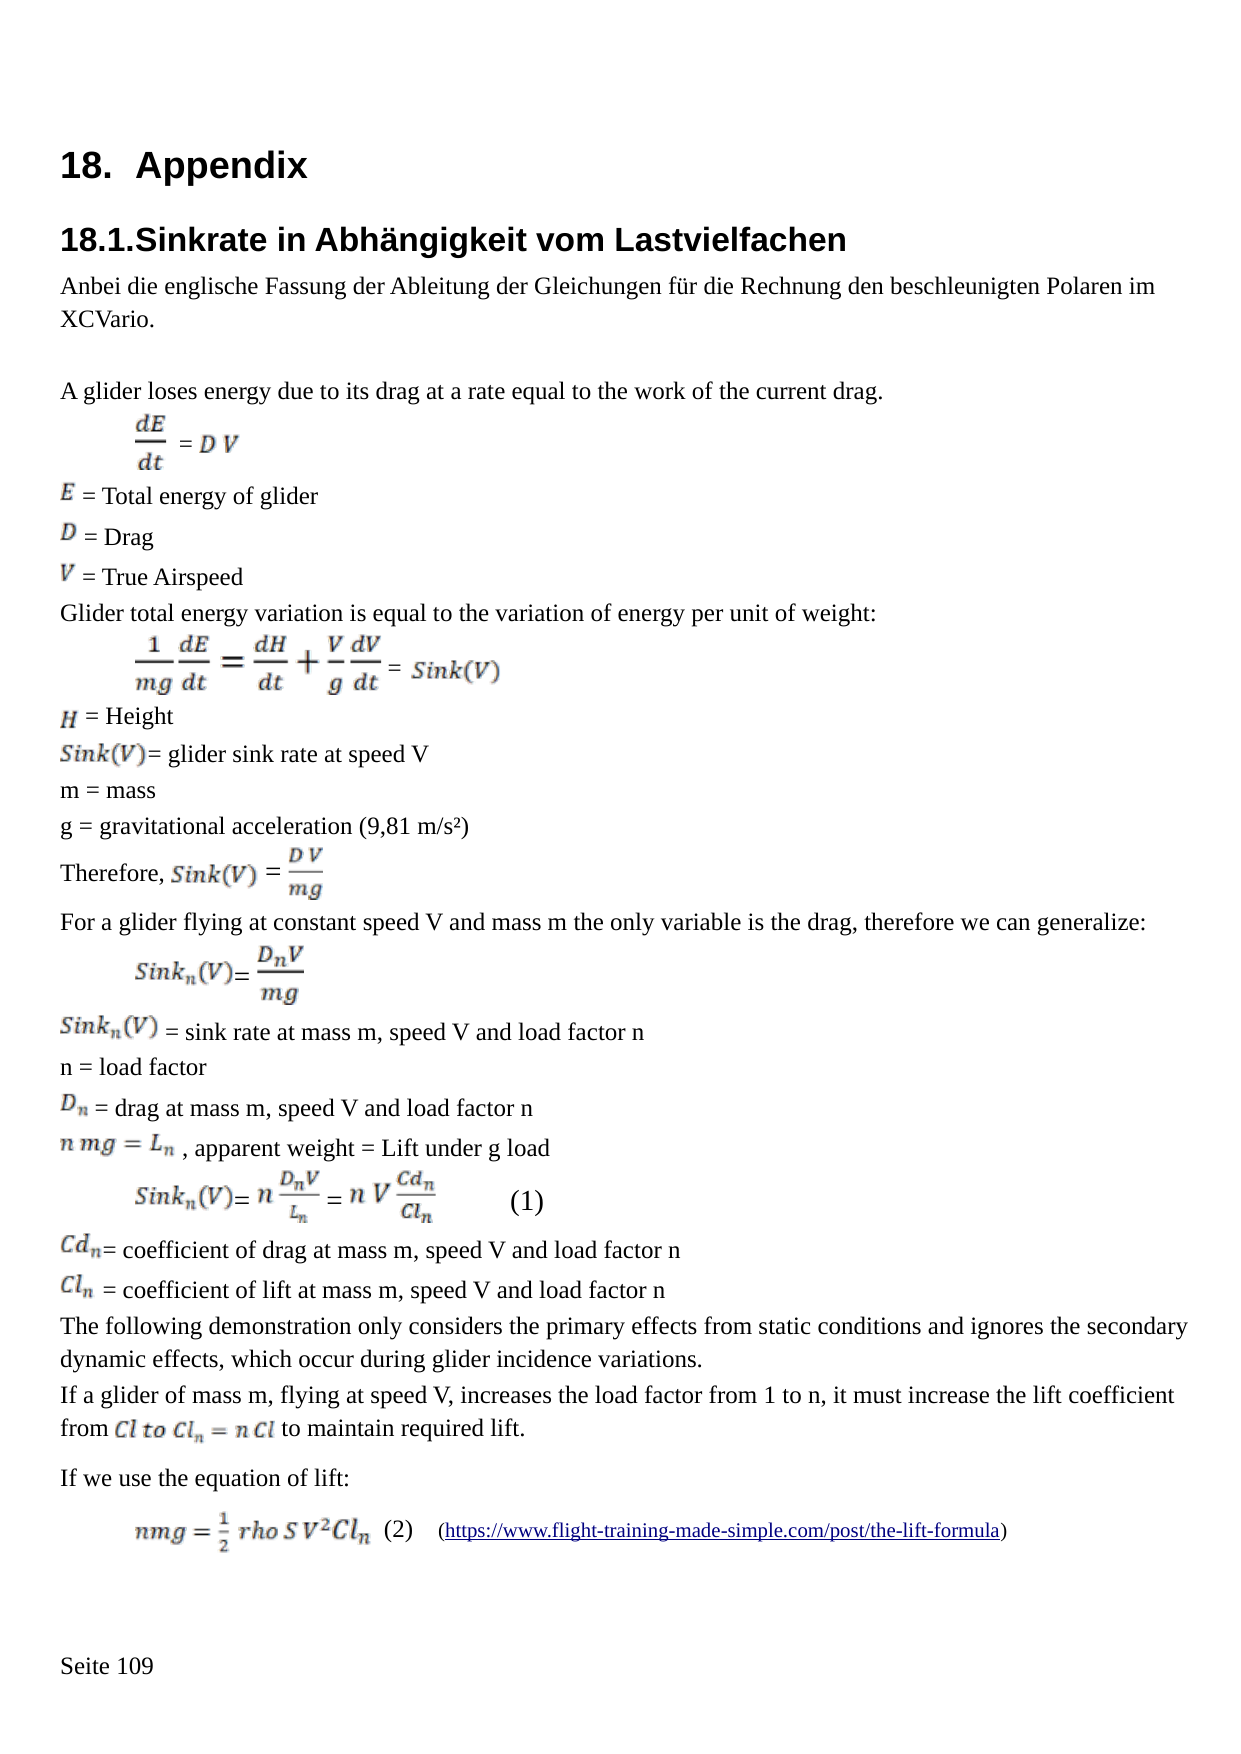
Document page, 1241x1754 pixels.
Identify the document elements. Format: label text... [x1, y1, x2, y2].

picture [288, 846, 323, 900]
text A glider loses energy due to its drag at a rate equal to the work of the current drag. [60, 376, 1207, 404]
text Glider total energy variation is equal to the variation of energy per unit of weight: [60, 598, 1207, 627]
text (2) (https://www.flight-training-made-simple.com/post/the-lift-formula) [372, 1510, 1207, 1553]
picture [257, 943, 304, 1005]
picture [60, 1230, 103, 1259]
text The following demonstration only considers the primary effects from static conditions and ignores the secondary dynamic effects, which occur during glider incidence variations. [60, 1311, 1207, 1373]
text If a glider of mass m, flying at speed V, increases the load factor from 1 to n, it must increase the lift coefficient from to maintain required lift. [60, 1380, 1207, 1444]
picture [60, 557, 76, 586]
text = drag at mass m, speed V and load factor n [60, 1088, 1207, 1122]
picture [60, 476, 76, 505]
text [60, 633, 135, 694]
text [60, 411, 135, 469]
text = [167, 411, 1207, 469]
picture [135, 957, 234, 986]
text = Total energy of glider [60, 476, 1207, 510]
text Anbei die englische Fassung der Ableitung der Gleichungen für die Rechnung den beschleunigten Polaren im XCVario. [60, 271, 1207, 333]
text = [60, 1169, 257, 1222]
picture [199, 429, 240, 458]
picture [407, 656, 501, 685]
text Therefore, = [60, 847, 288, 900]
text = Height [60, 701, 1207, 732]
text = sink rate at mass m, speed V and load factor n [60, 1012, 1207, 1045]
text [60, 1510, 135, 1553]
text = [60, 943, 257, 1004]
picture [60, 1088, 89, 1117]
text [323, 847, 1207, 900]
picture [115, 1415, 275, 1444]
picture [349, 1169, 436, 1223]
picture [60, 704, 79, 733]
picture [135, 411, 167, 470]
text = coefficient of drag at mass m, speed V and load factor n [60, 1230, 1207, 1263]
text = [320, 1169, 349, 1222]
picture [60, 1011, 159, 1040]
text [304, 943, 1207, 1004]
picture [60, 1128, 176, 1157]
subtitle Sinkrate in Abhängigkeit vom Lastvielfachen [60, 220, 1207, 259]
text = Drag [60, 517, 1207, 550]
picture [60, 516, 78, 545]
picture [135, 633, 382, 695]
text = True Airspeed [60, 557, 1207, 591]
text n = load factor [60, 1052, 1207, 1081]
subtitle Appendix [60, 143, 1207, 187]
text , apparent weight = Lift under g load [60, 1129, 1207, 1162]
text For a glider flying at constant speed V and mass m the only variable is the drag, therefore we can generalize: [60, 907, 1207, 936]
text = [382, 633, 1207, 694]
picture [60, 1270, 96, 1299]
text (1) [436, 1169, 1207, 1222]
picture [257, 1169, 320, 1223]
text m = mass [60, 775, 1207, 804]
picture [60, 739, 148, 768]
text = glider sink rate at speed V [148, 739, 1207, 768]
picture [171, 860, 259, 889]
text If we use the equation of lift: [60, 1463, 1207, 1492]
picture [135, 1510, 372, 1553]
picture [135, 1182, 234, 1211]
text = coefficient of lift at mass m, speed V and load factor n [60, 1271, 1207, 1304]
text g = gravitational acceleration (9,81 m/s²) [60, 811, 1207, 840]
